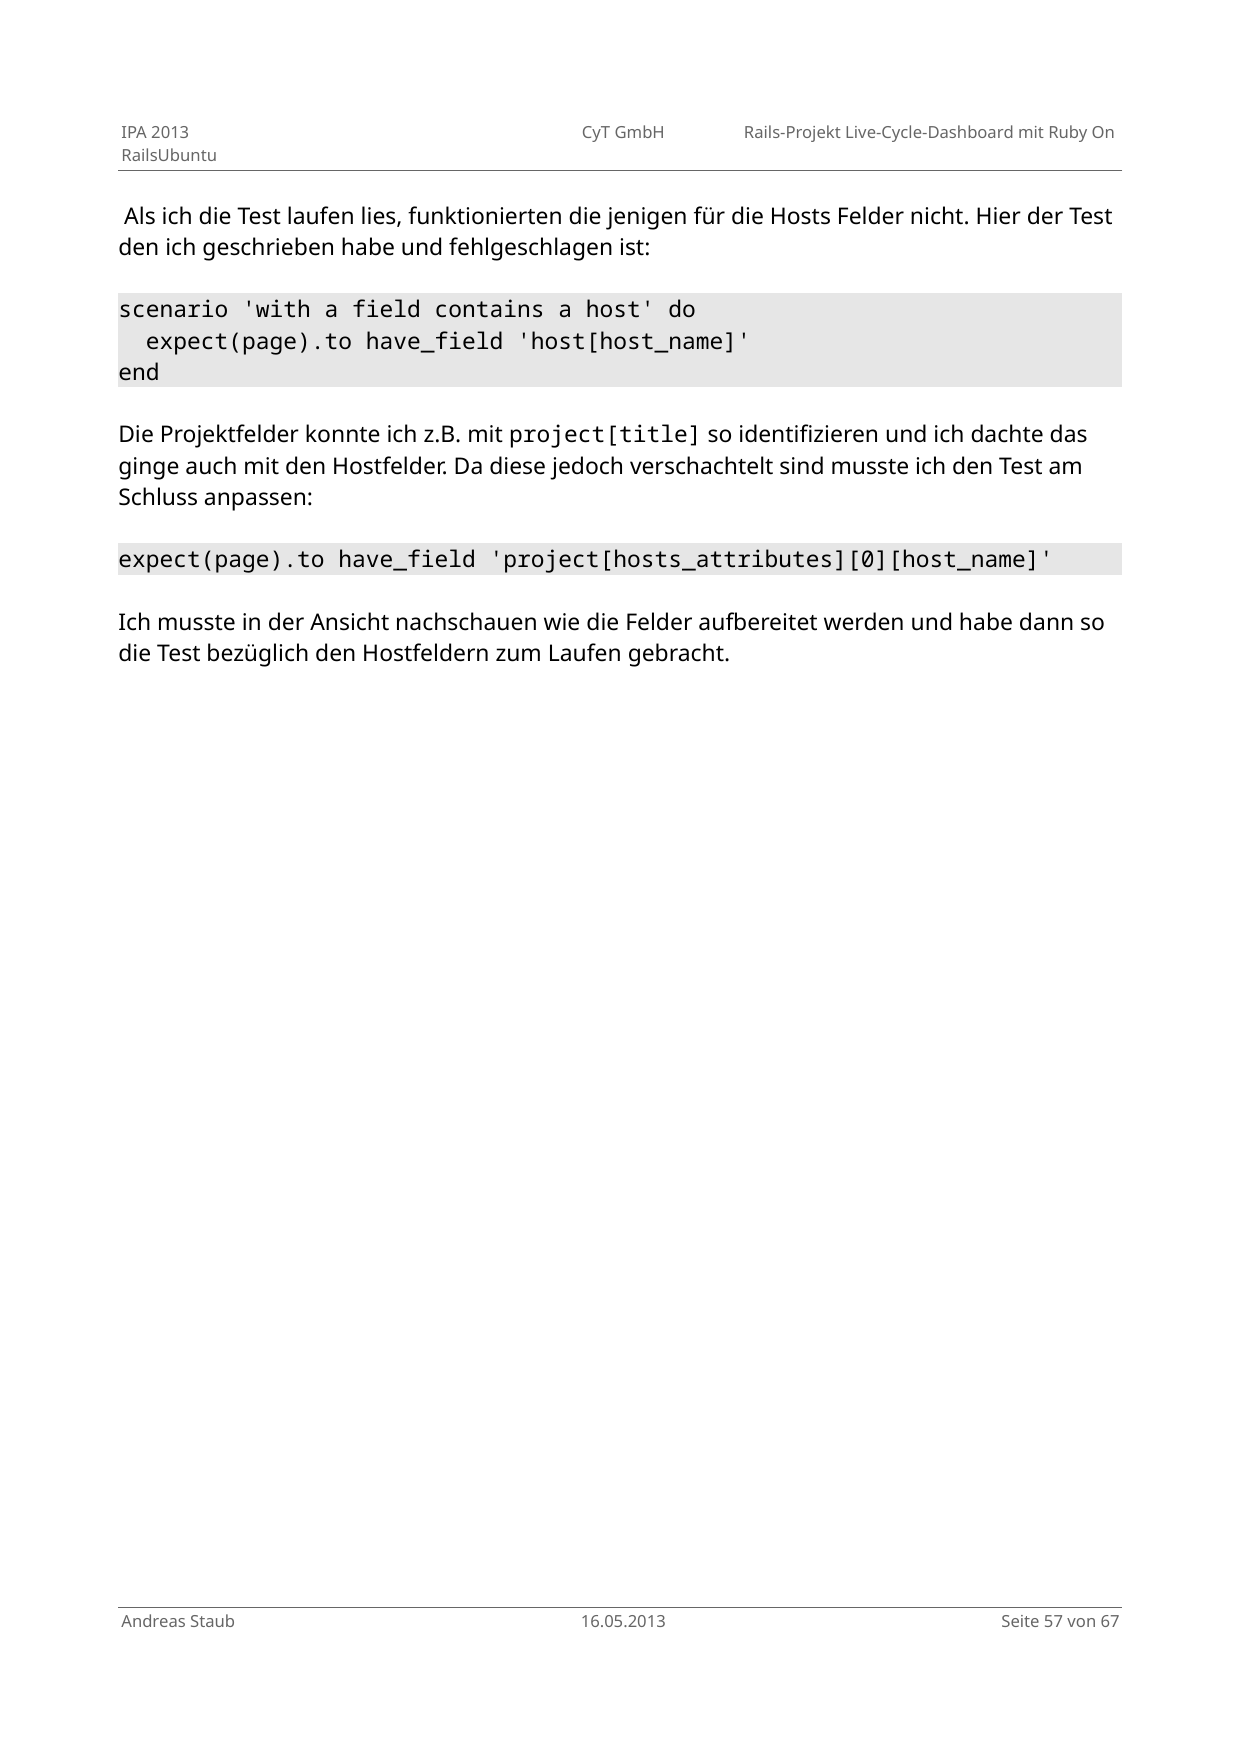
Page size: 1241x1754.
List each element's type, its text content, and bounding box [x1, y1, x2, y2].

text Ich musste in der Ansicht nachschauen wie die Felder aufbereitet werden und habe dann so die Test bezüglich den Hostfeldern zum Laufen gebracht. [118, 606, 1122, 668]
text end [118, 356, 1122, 387]
text Die Projektfelder konnte ich z.B. mit project[title] so identifizieren und ich dachte das ginge auch mit den Hostfelder. Da diese jedoch verschachtelt sind musste ich den Test am Schluss anpassen: [118, 418, 1122, 512]
text expect(page).to have_field 'host[host_name]' [118, 325, 1122, 356]
text Als ich die Test laufen lies, funktionierten die jenigen für die Hosts Felder nicht. Hier der Test den ich geschrieben habe und fehlgeschlagen ist: [118, 200, 1122, 262]
text expect(page).to have_field 'project[hosts_attributes][0][host_name]' [118, 543, 1122, 575]
text scenario 'with a field contains a host' do [118, 293, 1122, 325]
